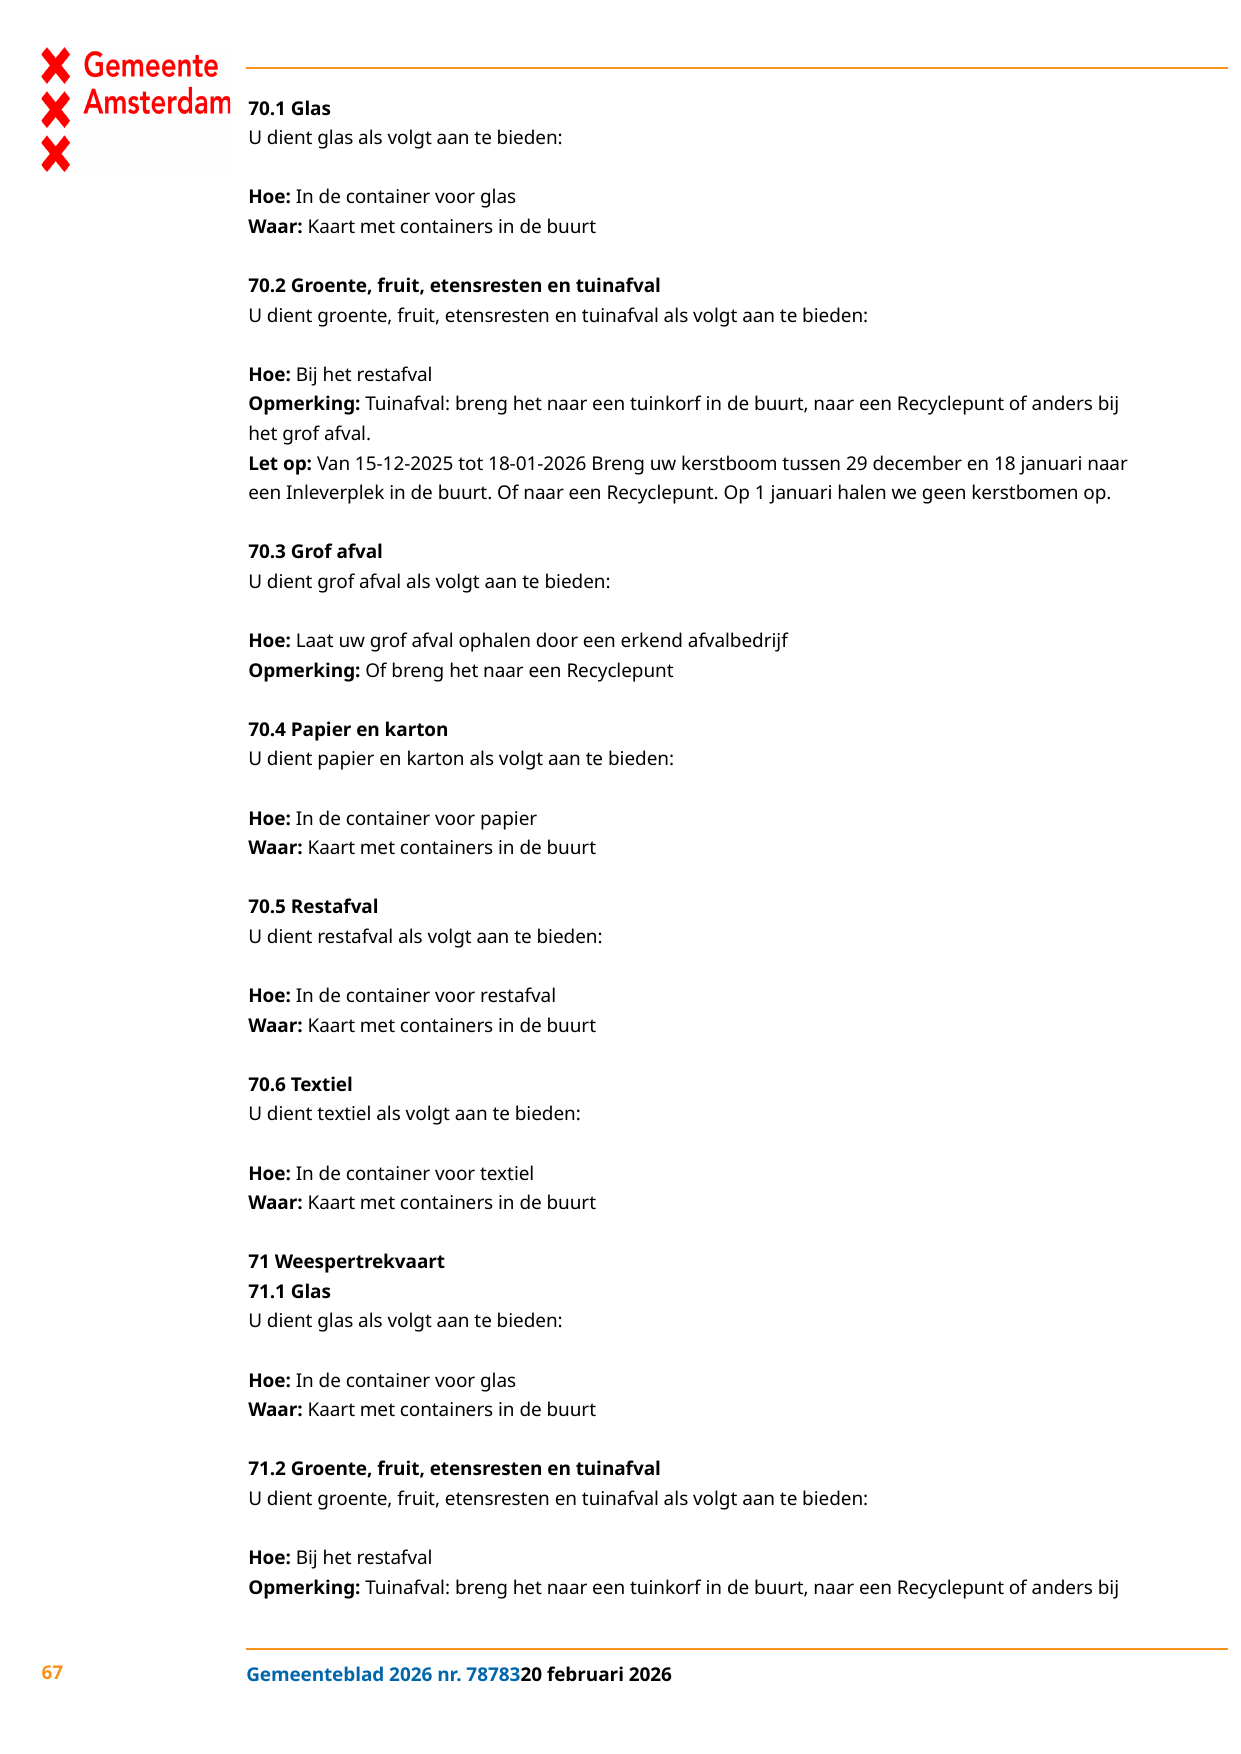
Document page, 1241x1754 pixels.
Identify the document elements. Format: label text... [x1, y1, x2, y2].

text U dient glas als volgt aan te bieden: [248, 1308, 1152, 1333]
text Waar: Kaart met containers in de buurt [248, 1396, 1152, 1422]
text Hoe: In de container voor papier [248, 805, 1152, 831]
picture [41, 47, 231, 172]
text Waar: Kaart met containers in de buurt [248, 834, 1152, 860]
text U dient grof afval als volgt aan te bieden: [248, 568, 1152, 594]
text Waar: Kaart met containers in de buurt [248, 1189, 1152, 1215]
text U dient groente, fruit, etensresten en tuinafval als volgt aan te bieden: [248, 1485, 1152, 1511]
text 70.3 Grof afval [248, 538, 1152, 564]
text Hoe: Laat uw grof afval ophalen door een erkend afvalbedrijf [248, 627, 1152, 653]
text Hoe: In de container voor glas [248, 183, 1152, 209]
text Hoe: In de container voor restafval [248, 982, 1152, 1008]
text U dient textiel als volgt aan te bieden: [248, 1101, 1152, 1126]
text Hoe: In de container voor glas [248, 1367, 1152, 1393]
text Opmerking: Tuinafval: breng het naar een tuinkorf in de buurt, naar een Recyclepunt of anders bij [248, 1574, 1152, 1600]
text Opmerking: Of breng het naar een Recyclepunt [248, 657, 1152, 683]
text Hoe: Bij het restafval [248, 361, 1152, 387]
text U dient glas als volgt aan te bieden: [248, 124, 1152, 150]
text 70.6 Textiel [248, 1071, 1152, 1097]
text 71 Weespertrekvaart [248, 1248, 1152, 1274]
text Waar: Kaart met containers in de buurt [248, 213, 1152, 239]
text Hoe: Bij het restafval [248, 1544, 1152, 1570]
text Waar: Kaart met containers in de buurt [248, 1012, 1152, 1038]
text 70.5 Restafval [248, 893, 1152, 919]
text U dient restafval als volgt aan te bieden: [248, 923, 1152, 949]
text Opmerking: Tuinafval: breng het naar een tuinkorf in de buurt, naar een Recyclepunt of anders bij het grof afval. [248, 391, 1152, 446]
text Let op: Van 15-12-2025 tot 18-01-2026 Breng uw kerstboom tussen 29 december en 18 januari naar een Inleverplek in de buurt. Of naar een Recyclepunt. Op 1 januari halen we geen kerstbomen op. [248, 450, 1152, 505]
text 70.2 Groente, fruit, etensresten en tuinafval [248, 272, 1152, 298]
text Hoe: In de container voor textiel [248, 1160, 1152, 1186]
text 71.1 Glas [248, 1278, 1152, 1304]
text 70.1 Glas [248, 95, 1152, 121]
text 70.4 Papier en karton [248, 716, 1152, 742]
text 71.2 Groente, fruit, etensresten en tuinafval [248, 1456, 1152, 1481]
text U dient groente, fruit, etensresten en tuinafval als volgt aan te bieden: [248, 302, 1152, 328]
text U dient papier en karton als volgt aan te bieden: [248, 746, 1152, 771]
